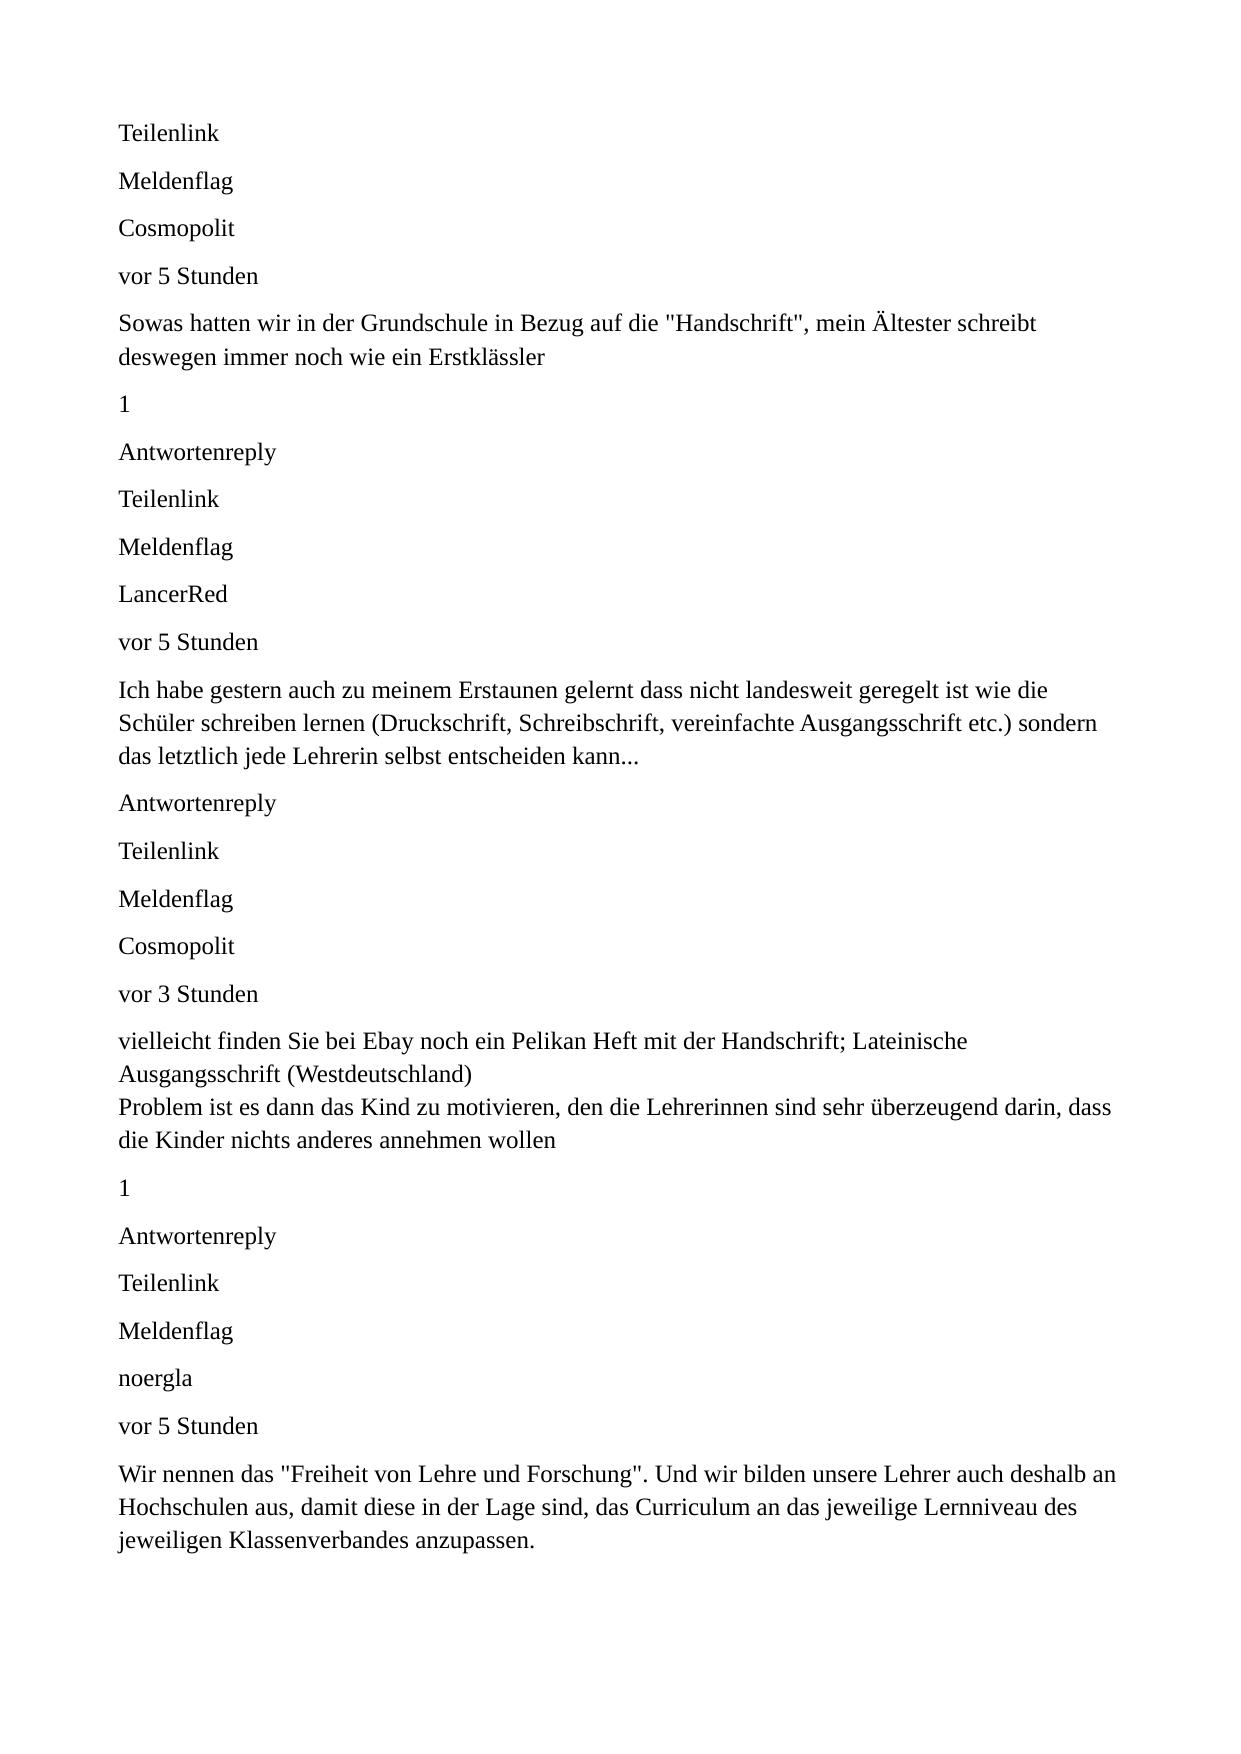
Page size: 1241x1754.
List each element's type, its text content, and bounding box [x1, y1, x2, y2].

text Antwortenreply [118, 788, 1122, 817]
text Teilenlink [118, 836, 1122, 865]
text vor 3 Stunden [118, 979, 1122, 1008]
text Sowas hatten wir in der Grundschule in Bezug auf die "Handschrift", mein Ältester schreibt deswegen immer noch wie ein Erstklässler [118, 308, 1122, 370]
text Cosmopolit [118, 931, 1122, 960]
text Antwortenreply [118, 437, 1122, 466]
text Meldenflag [118, 532, 1122, 561]
text 1 [118, 1173, 1122, 1202]
text Wir nennen das "Freiheit von Lehre und Forschung". Und wir bilden unsere Lehrer auch deshalb an Hochschulen aus, damit diese in der Lage sind, das Curriculum an das jeweilige Lernniveau des jeweiligen Klassenverbandes anzupassen. [118, 1459, 1122, 1587]
text Meldenflag [118, 166, 1122, 194]
text vor 5 Stunden [118, 627, 1122, 656]
text LancerRed [118, 579, 1122, 608]
text Meldenflag [118, 1316, 1122, 1345]
text vor 5 Stunden [118, 1411, 1122, 1440]
text vielleicht finden Sie bei Ebay noch ein Pelikan Heft mit der Handschrift; Lateinische Ausgangsschrift (Westdeutschland) Problem ist es dann das Kind zu motivieren, den die Lehrerinnen sind sehr überzeugend darin, dass die Kinder nichts anderes annehmen wollen [118, 1026, 1122, 1154]
text Antwortenreply [118, 1221, 1122, 1249]
text Teilenlink [118, 484, 1122, 513]
text Teilenlink [118, 1268, 1122, 1297]
text Teilenlink [118, 118, 1122, 147]
text Ich habe gestern auch zu meinem Erstaunen gelernt dass nicht landesweit geregelt ist wie die Schüler schreiben lernen (Druckschrift, Schreibschrift, vereinfachte Ausgangsschrift etc.) sondern das letztlich jede Lehrerin selbst entscheiden kann... [118, 675, 1122, 769]
text Meldenflag [118, 884, 1122, 912]
text 1 [118, 389, 1122, 418]
text noergla [118, 1363, 1122, 1392]
text Cosmopolit [118, 213, 1122, 242]
text vor 5 Stunden [118, 261, 1122, 290]
